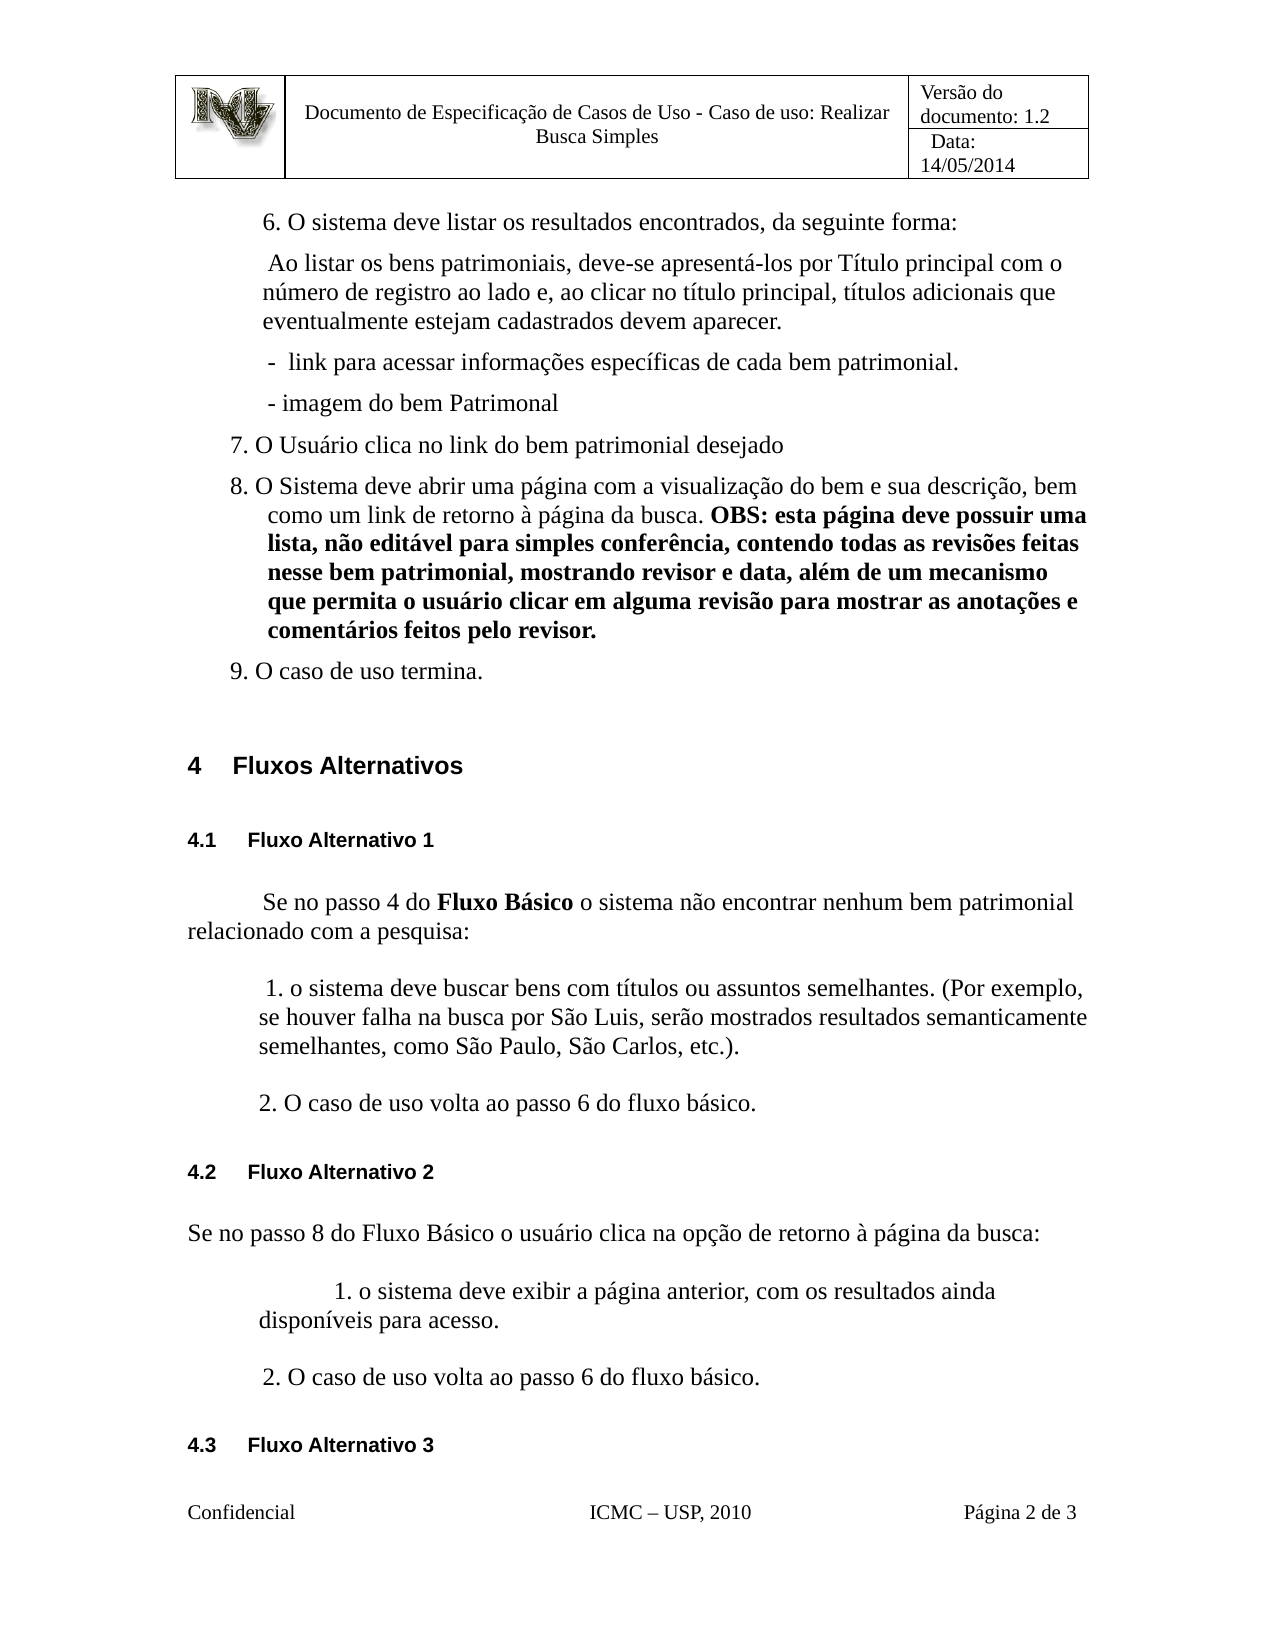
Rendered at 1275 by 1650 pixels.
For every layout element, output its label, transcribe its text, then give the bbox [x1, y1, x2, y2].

text 6. O sistema deve listar os resultados encontrados, da seguinte forma: [262, 207, 1087, 236]
picture [186, 76, 277, 151]
subtitle Fluxos Alternativos [187, 751, 1087, 780]
text - link para acessar informações específicas de cada bem patrimonial. [230, 347, 1087, 376]
text 7. O Usuário clica no link do bem patrimonial desejado [230, 430, 1087, 458]
text 9. O caso de uso termina. [230, 656, 1087, 685]
text Ao listar os bens patrimoniais, deve-se apresentá-los por Título principal com o número de registro ao lado e, ao clicar no título principal, títulos adicionais que eventualmente estejam cadastrados devem aparecer. [262, 248, 1087, 335]
text - imagem do bem Patrimonal [230, 388, 1087, 417]
text 1. o sistema deve buscar bens com títulos ou assuntos semelhantes. (Por exemplo, se houver falha na busca por São Luis, serão mostrados resultados semanticamente semelhantes, como São Paulo, São Carlos, etc.). [259, 973, 1087, 1060]
subtitle Fluxo Alternativo 1 [187, 827, 1087, 852]
subtitle Fluxo Alternativo 2 [187, 1158, 1087, 1183]
text 8. O Sistema deve abrir uma página com a visualização do bem e sua descrição, bem como um link de retorno à página da busca. OBS: esta página deve possuir uma lista, não editável para simples conferência, contendo todas as revisões feitas nesse bem patrimonial, mostrando revisor e data, além de um mecanismo que permita o usuário clicar em alguma revisão para mostrar as anotações e comentários feitos pelo revisor. [230, 471, 1087, 643]
text 2. O caso de uso volta ao passo 6 do fluxo básico. [259, 1088, 1087, 1117]
text Se no passo 4 do Fluxo Básico o sistema não encontrar nenhum bem patrimonial relacionado com a pesquisa: [187, 887, 1087, 945]
subtitle Fluxo Alternativo 3 [187, 1432, 1087, 1457]
text 1. o sistema deve exibir a página anterior, com os resultados ainda disponíveis para acesso. [259, 1276, 1087, 1333]
text Se no passo 8 do Fluxo Básico o usuário clica na opção de retorno à página da busca: [187, 1218, 1087, 1247]
text 2. O caso de uso volta ao passo 6 do fluxo básico. [187, 1362, 1087, 1391]
